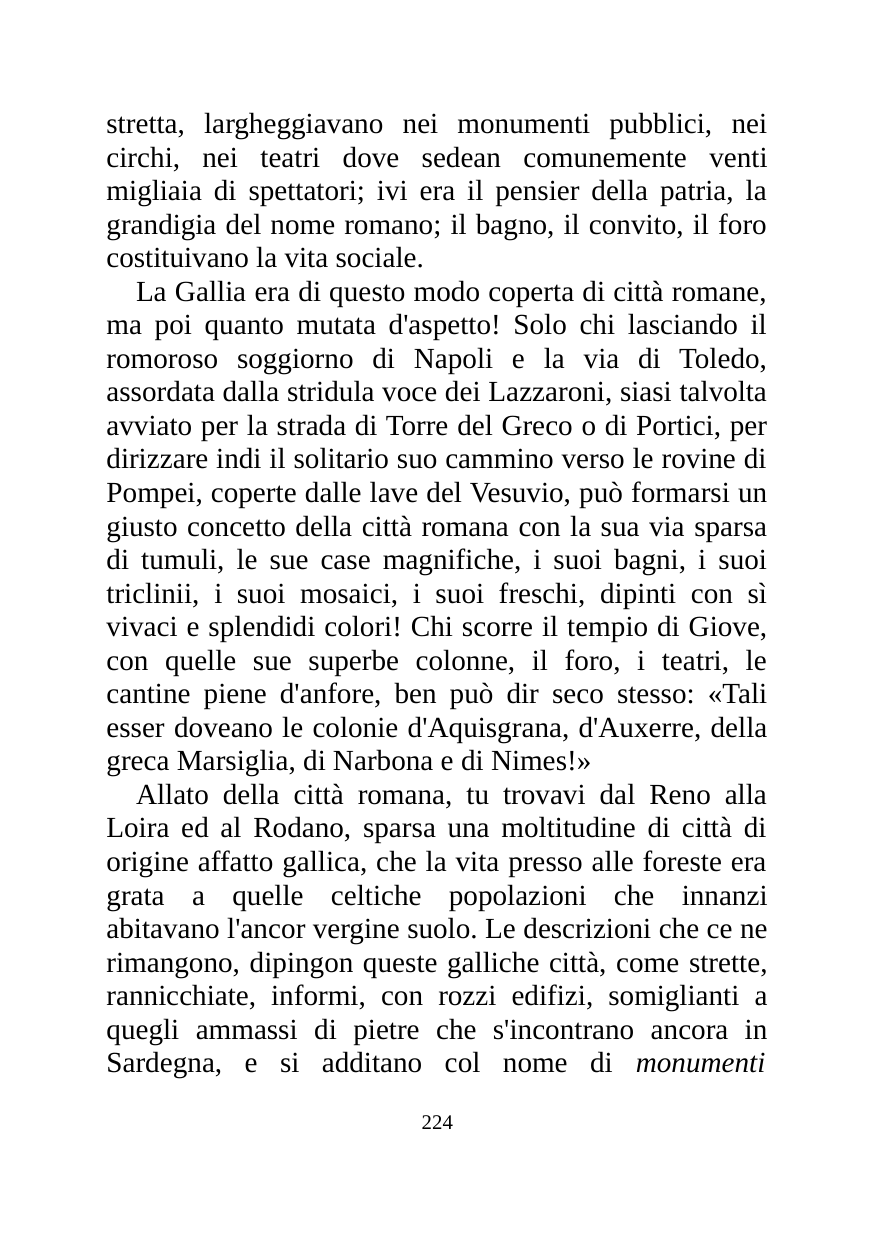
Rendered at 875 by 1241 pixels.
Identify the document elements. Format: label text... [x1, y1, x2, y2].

text La Gallia era di questo modo coperta di città romane, ma poi quanto mutata d'aspetto! Solo chi lasciando il romoroso soggiorno di Napoli e la via di Toledo, assordata dalla stridula voce dei Lazzaroni, siasi talvolta avviato per la strada di Torre del Greco o di Portici, per dirizzare indi il solitario suo cammino verso le rovine di Pompei, coperte dalle lave del Vesuvio, può formarsi un giusto concetto della città romana con la sua via sparsa di tumuli, le sue case magnifiche, i suoi bagni, i suoi triclinii, i suoi mosaici, i suoi freschi, dipinti con sì vivaci e splendidi colori! Chi scorre il tempio di Giove, con quelle sue superbe colonne, il foro, i teatri, le cantine piene d'anfore, ben può dir seco stesso: «Tali esser doveano le colonie d'Aquisgrana, d'Auxerre, della greca Marsiglia, di Narbona e di Nimes!» [106, 274, 768, 777]
text stretta, largheggiavano nei monumenti pubblici, nei circhi, nei teatri dove sedean comunemente venti migliaia di spettatori; ivi era il pensier della patria, la grandigia del nome romano; il bagno, il convito, il foro costituivano la vita sociale. [106, 106, 768, 274]
text Allato della città romana, tu trovavi dal Reno alla Loira ed al Rodano, sparsa una moltitudine di città di origine affatto gallica, che la vita presso alle foreste era grata a quelle celtiche popolazioni che innanzi abitavano l'ancor vergine suolo. Le descrizioni che ce ne rimangono, dipingon queste galliche città, come strette, rannicchiate, informi, con rozzi edifizi, somiglianti a quegli ammassi di pietre che s'incontrano ancora in Sardegna, e si additano col nome di monumenti [106, 777, 768, 1079]
